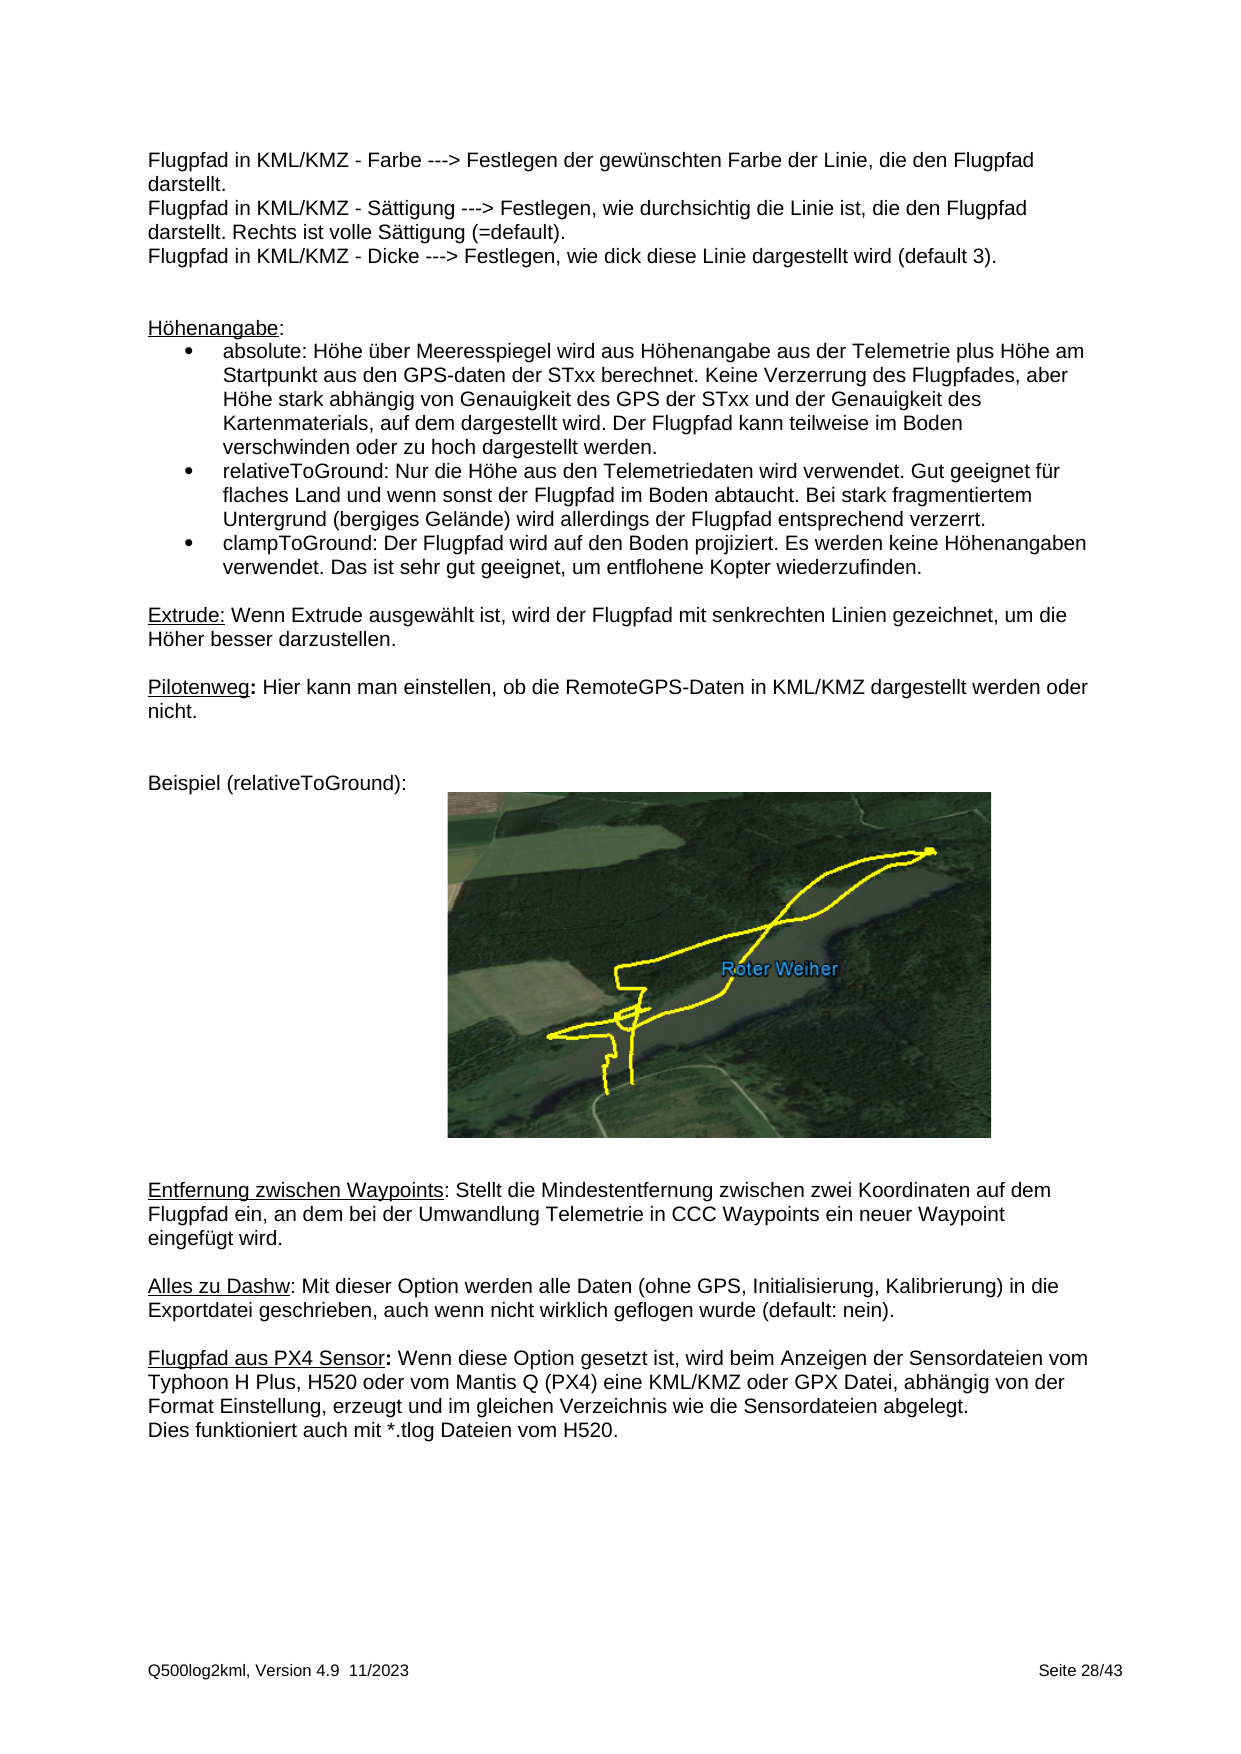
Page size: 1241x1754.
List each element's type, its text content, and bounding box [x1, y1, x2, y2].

text Höhenangabe: [148, 315, 1093, 339]
text Pilotenweg: Hier kann man einstellen, ob die RemoteGPS-Daten in KML/KMZ dargestellt werden oder nicht. [148, 675, 1093, 723]
list clampToGround: Der Flugpfad wird auf den Boden projiziert. Es werden keine Höhenangaben verwendet. Das ist sehr gut geeignet, um entflohene Kopter wiederzufinden. [185, 531, 1093, 579]
list relativeToGround: Nur die Höhe aus den Telemetriedaten wird verwendet. Gut geeignet für flaches Land und wenn sonst der Flugpfad im Boden abtaucht. Bei stark fragmentiertem Untergrund (bergiges Gelände) wird allerdings der Flugpfad entsprechend verzerrt. [185, 459, 1093, 531]
text Extrude: Wenn Extrude ausgewählt ist, wird der Flugpfad mit senkrechten Linien gezeichnet, um die Höher besser darzustellen. [148, 603, 1093, 651]
text Beispiel (relativeToGround): [148, 771, 1093, 795]
text Entfernung zwischen Waypoints: Stellt die Mindestentfernung zwischen zwei Koordinaten auf dem Flugpfad ein, an dem bei der Umwandlung Telemetrie in CCC Waypoints ein neuer Waypoint eingefügt wird. [148, 1178, 1093, 1250]
text Flugpfad in KML/KMZ - Farbe ---> Festlegen der gewünschten Farbe der Linie, die den Flugpfad darstellt. [148, 148, 1093, 196]
text Alles zu Dashw: Mit dieser Option werden alle Daten (ohne GPS, Initialisierung, Kalibrierung) in die Exportdatei geschrieben, auch wenn nicht wirklich geflogen wurde (default: nein). [148, 1274, 1093, 1322]
text Dies funktioniert auch mit *.tlog Dateien vom H520. [148, 1418, 1093, 1442]
list absolute: Höhe über Meeresspiegel wird aus Höhenangabe aus der Telemetrie plus Höhe am Startpunkt aus den GPS-daten der STxx berechnet. Keine Verzerrung des Flugpfades, aber Höhe stark abhängig von Genauigkeit des GPS der STxx und der Genauigkeit des Kartenmaterials, auf dem dargestellt wird. Der Flugpfad kann teilweise im Boden verschwinden oder zu hoch dargestellt werden. [185, 339, 1093, 459]
text Flugpfad in KML/KMZ - Sättigung ---> Festlegen, wie durchsichtig die Linie ist, die den Flugpfad darstellt. Rechts ist volle Sättigung (=default). [148, 196, 1093, 243]
text Flugpfad in KML/KMZ - Dicke ---> Festlegen, wie dick diese Linie dargestellt wird (default 3). [148, 243, 1093, 267]
picture [447, 792, 992, 1138]
text Flugpfad aus PX4 Sensor: Wenn diese Option gesetzt ist, wird beim Anzeigen der Sensordateien vom Typhoon H Plus, H520 oder vom Mantis Q (PX4) eine KML/KMZ oder GPX Datei, abhängig von der Format Einstellung, erzeugt und im gleichen Verzeichnis wie die Sensordateien abgelegt. [148, 1346, 1093, 1418]
